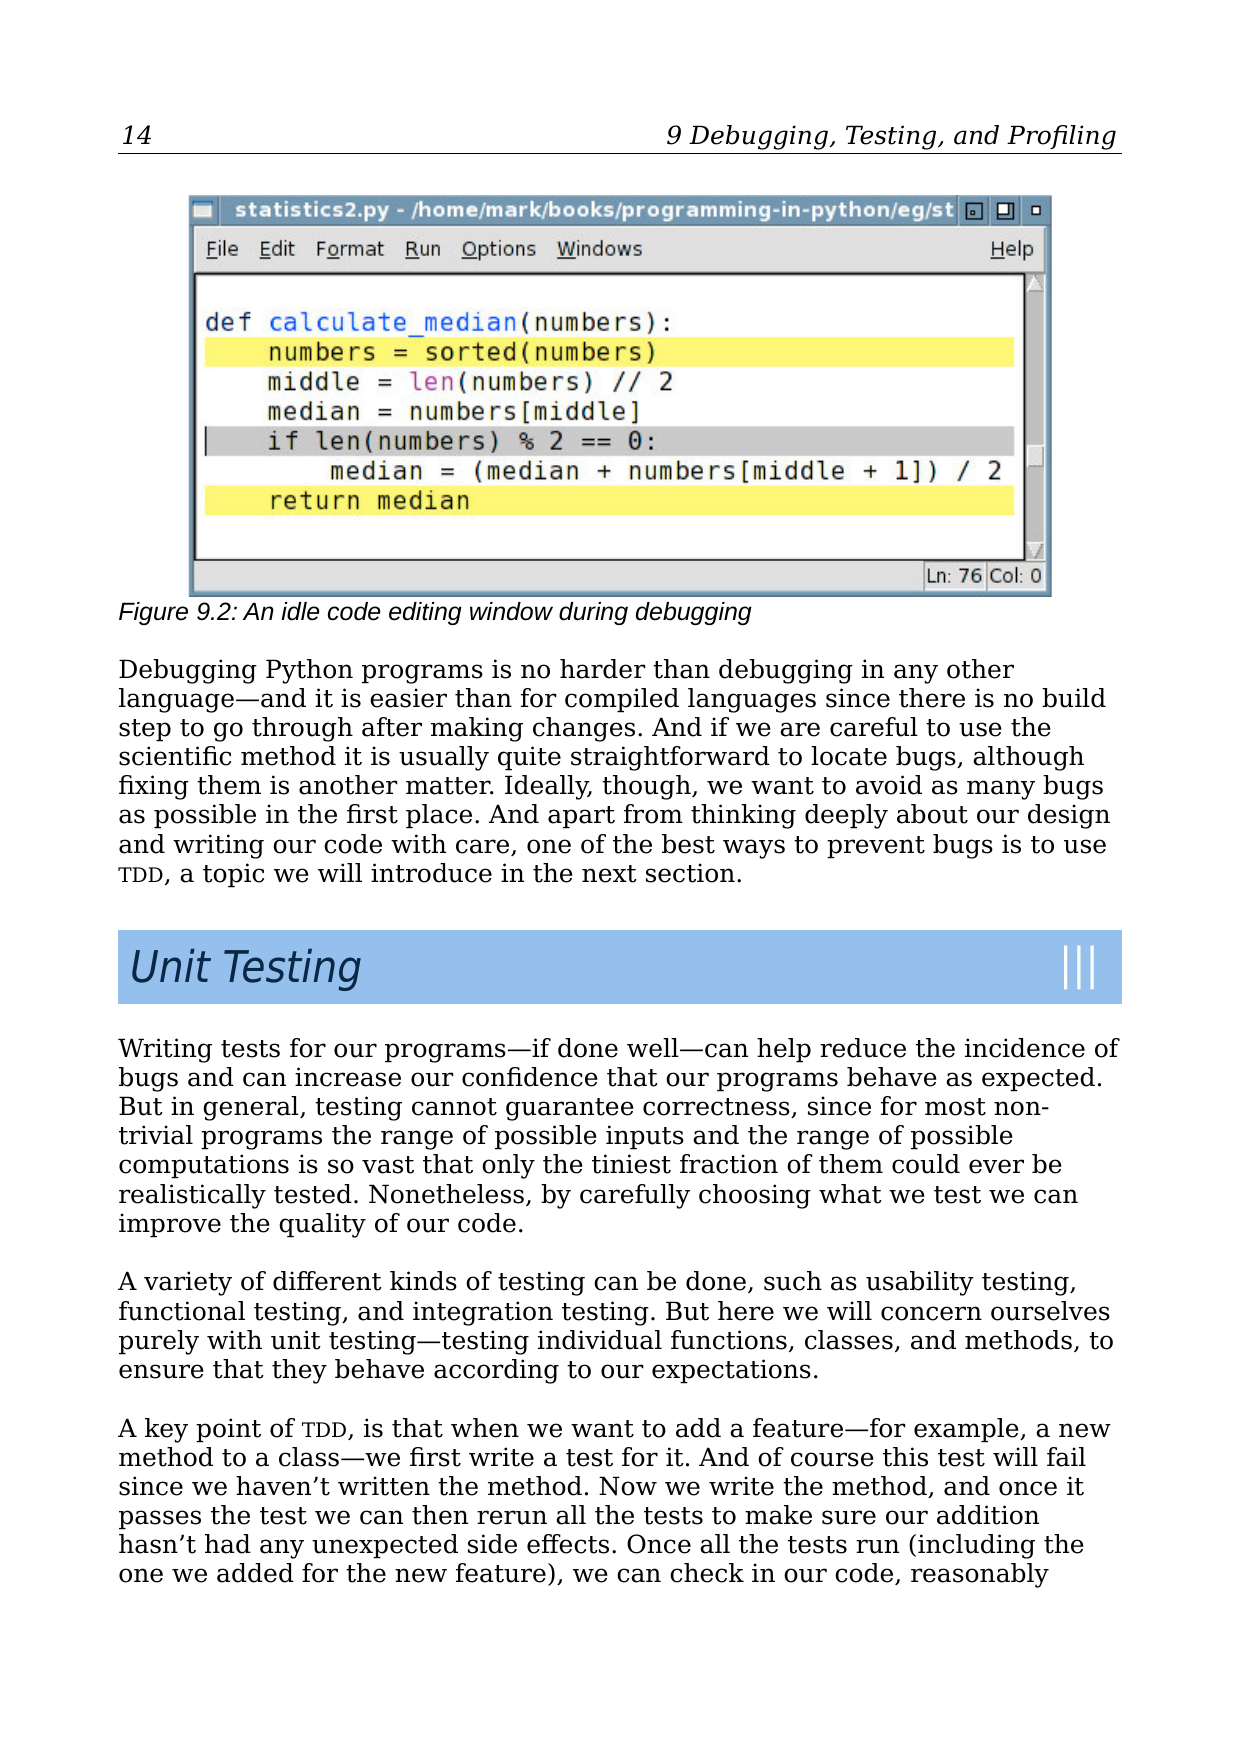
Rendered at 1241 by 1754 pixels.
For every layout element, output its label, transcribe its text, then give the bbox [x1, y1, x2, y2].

text ||| [1039, 939, 1098, 990]
text Figure 9.2: An idle code editing window during debugging [118, 597, 1122, 625]
text A key point of tdd, is that when we want to add a feature—for example, a new method to a class—we first write a test for it. And of course this test will fail since we haven’t written the method. Now we write the method, and once it passes the test we can then rerun all the tests to make sure our addition hasn’t had any unexpected side effects. Once all the tests run (including the one we added for the new feature), we can check in our code, reasonably [118, 1414, 1122, 1589]
text Debugging Python programs is no harder than debugging in any other language—and it is easier than for compiled languages since there is no build step to go through after making changes. And if we are careful to use the scientific method it is usually quite straightforward to locate bugs, although fixing them is another matter. Ideally, though, we want to avoid as many bugs as possible in the first place. And apart from thinking deeply about our design and writing our code with care, one of the best ways to prevent bugs is to use tdd, a topic we will introduce in the next section. [118, 625, 1122, 888]
text A variety of different kinds of testing can be done, such as usability testing, functional testing, and integration testing. But here we will concern ourselves purely with unit testing—testing individual functions, classes, and methods, to ensure that they behave according to our expectations. [118, 1268, 1122, 1384]
subtitle Unit Testing [118, 930, 1122, 1004]
picture [188, 195, 1052, 597]
text [118, 183, 1122, 195]
text Writing tests for our programs—if done well—can help reduce the incidence of bugs and can increase our confidence that our programs behave as expected. But in general, testing cannot guarantee correctness, since for most non-trivial programs the range of possible inputs and the range of possible computations is so vast that only the tiniest fraction of them could ever be realistically tested. Nonetheless, by carefully choosing what we test we can improve the quality of our code. [118, 1034, 1122, 1238]
